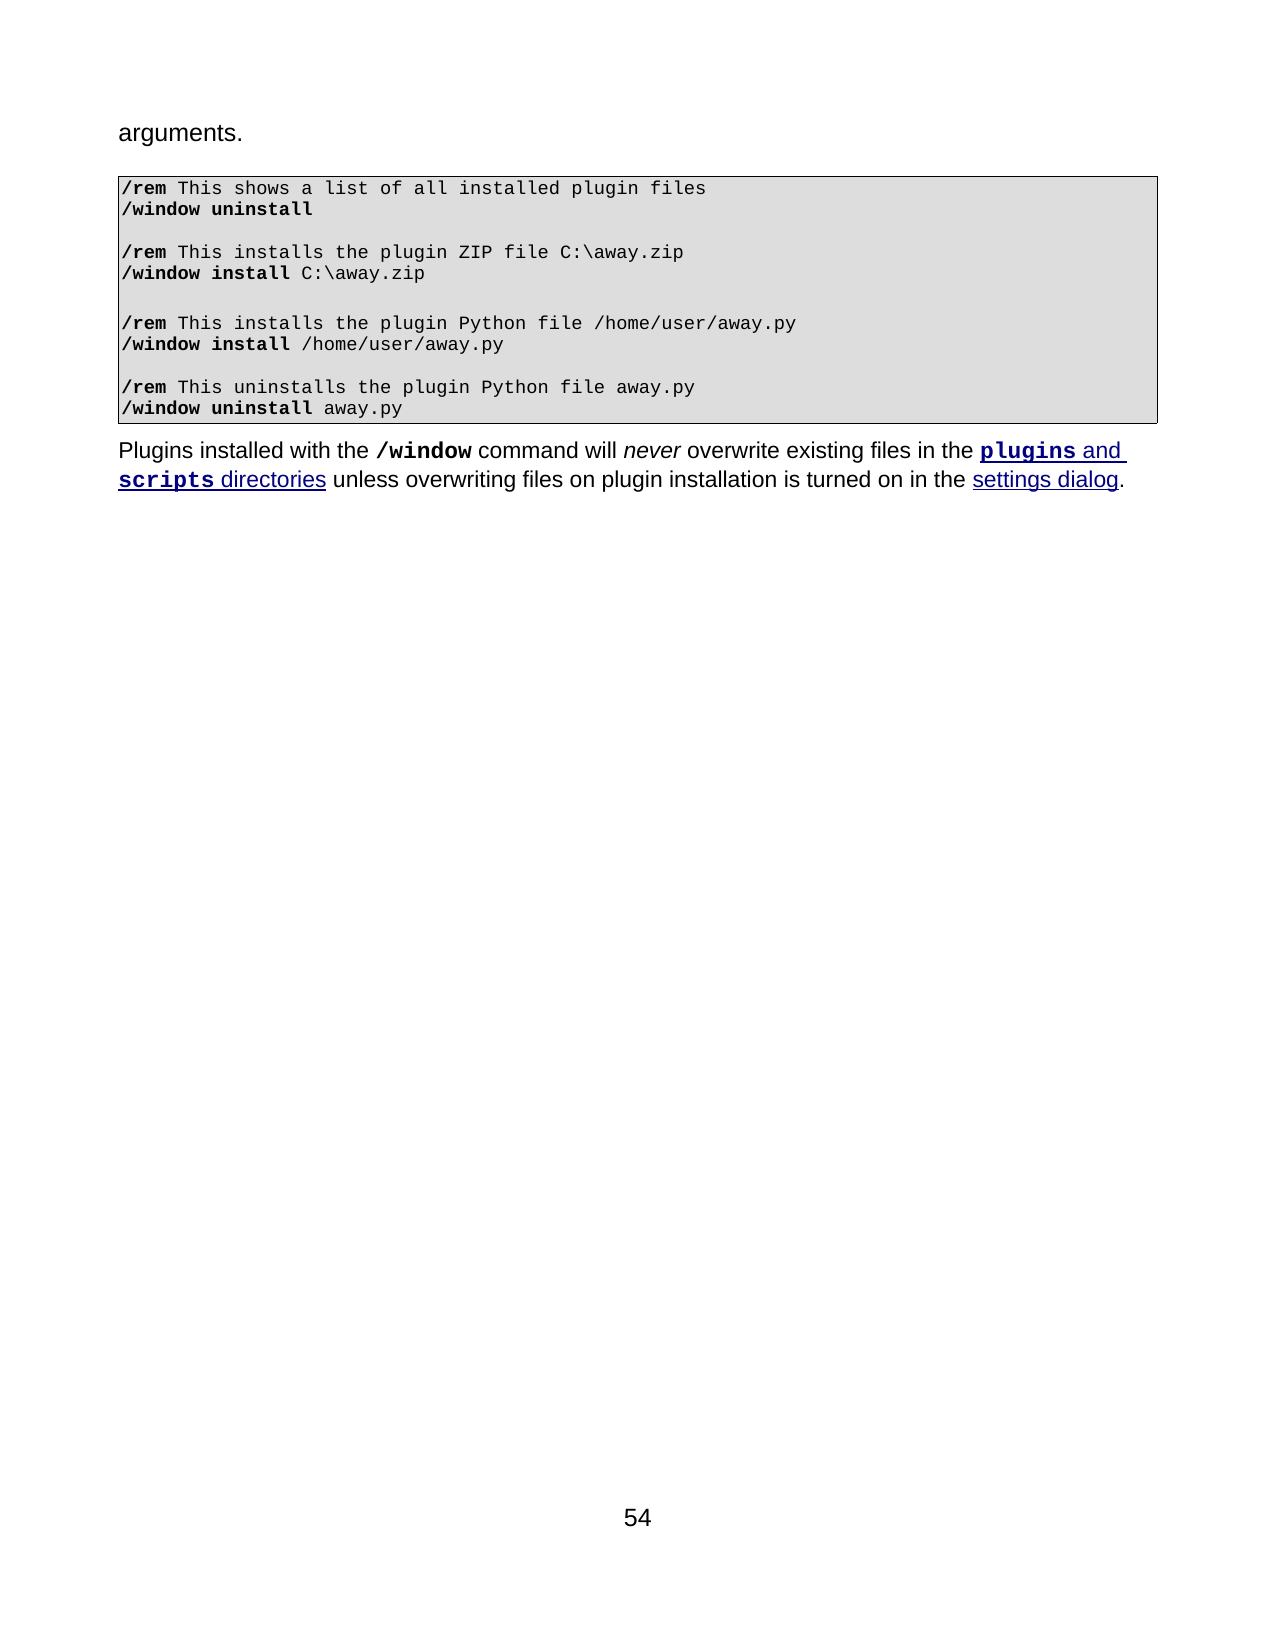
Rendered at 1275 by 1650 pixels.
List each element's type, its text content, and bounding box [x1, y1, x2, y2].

text Plugins installed with the /window command will never overwrite existing files in the plugins and scripts directories unless overwriting files on plugin installation is turned on in the settings dialog. [118, 437, 1157, 494]
text arguments. [118, 118, 1157, 176]
table_header /rem This shows a list of all installed plugin files /window uninstall /rem This installs the plugin ZIP file C:\away.zip /window install C:\away.zip /rem This installs the plugin Python file /home/user/away.py /window install /home/user/away.py /rem This uninstalls the plugin Python file away.py /window uninstall away.py [119, 177, 1157, 423]
